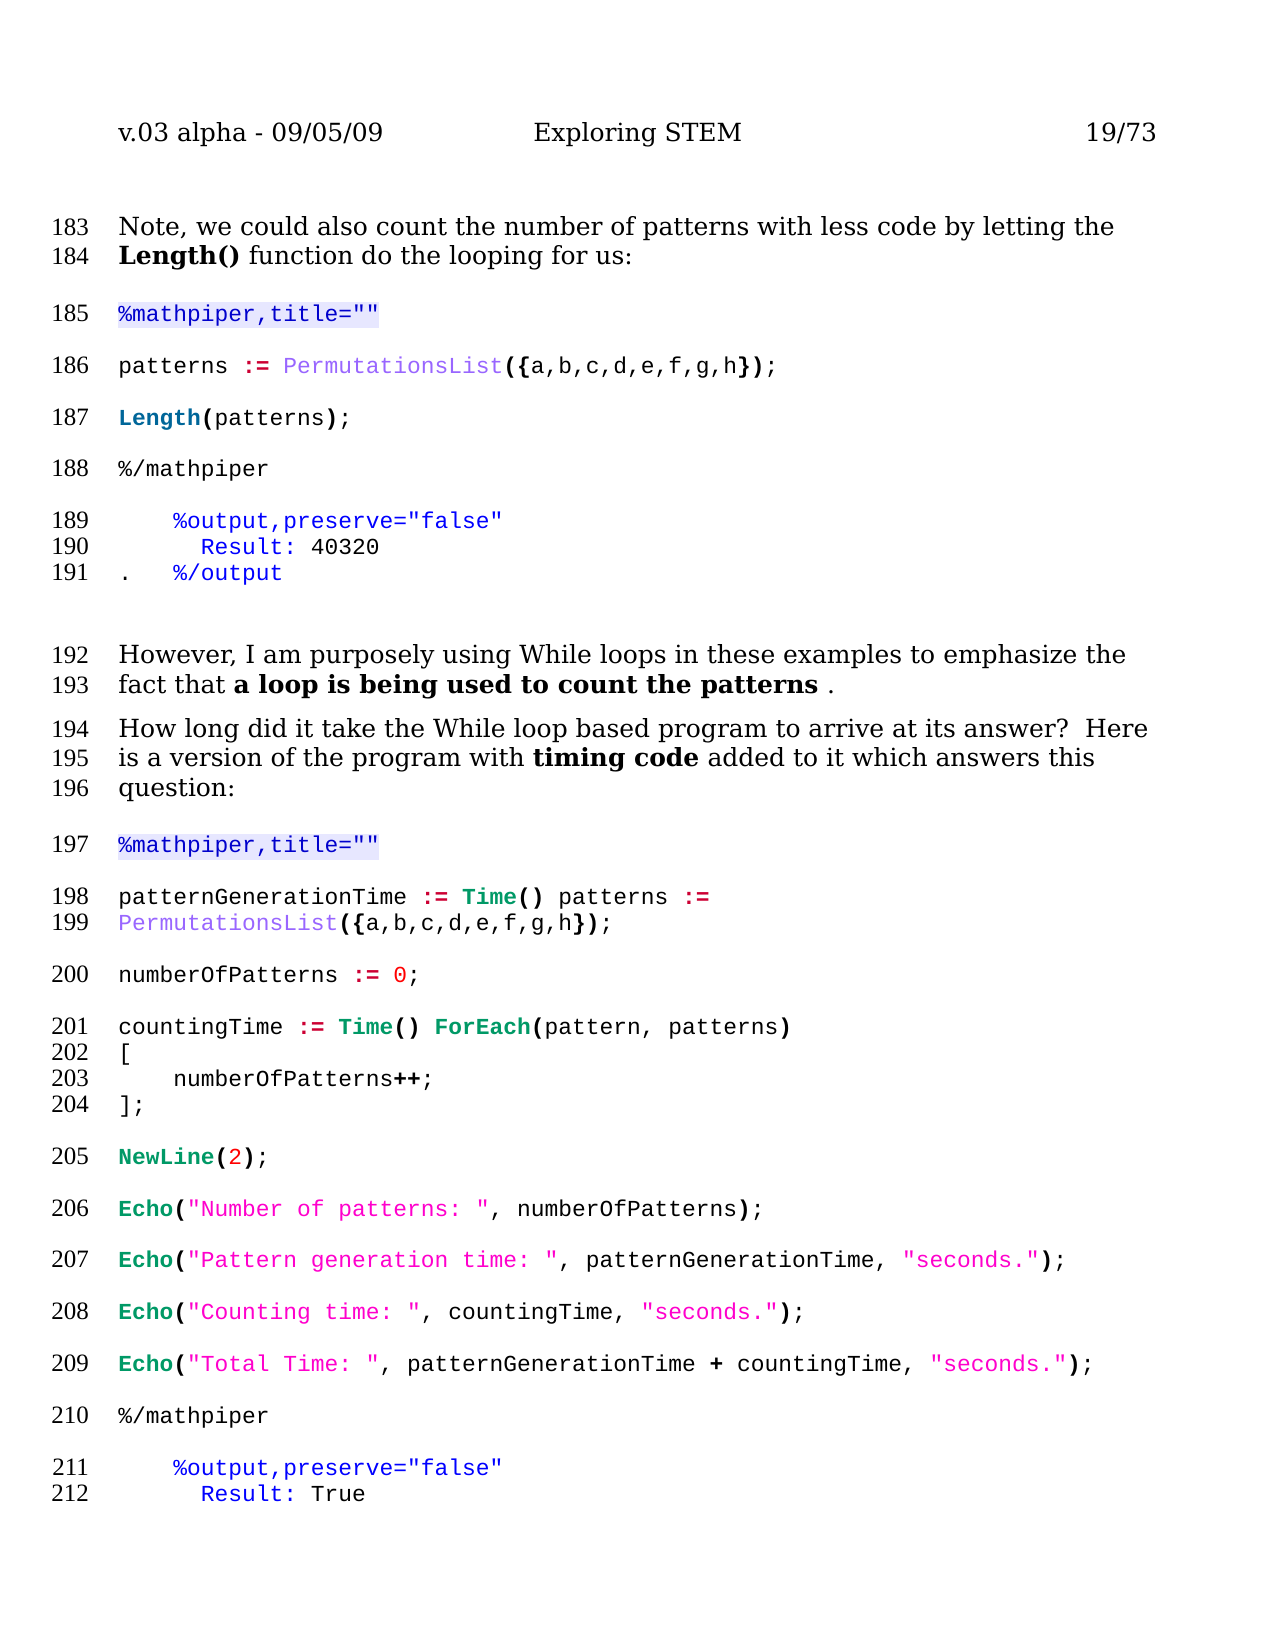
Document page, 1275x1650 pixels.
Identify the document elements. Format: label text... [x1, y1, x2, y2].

text countingTime := Time() ForEach(pattern, patterns) [118, 1015, 1157, 1041]
text ]; [118, 1093, 1157, 1119]
text Result: True [118, 1482, 1157, 1508]
text Echo("Number of patterns: ", numberOfPatterns); [118, 1197, 1157, 1223]
text Echo("Total Time: ", patternGenerationTime + countingTime, "seconds."); [118, 1353, 1157, 1378]
text . %/output [118, 562, 1157, 587]
text %mathpiper,title="" [118, 302, 1157, 328]
text %output,preserve="false" [118, 1456, 1157, 1482]
text patternGenerationTime := Time() patterns := PermutationsList({a,b,c,d,e,f,g,h}); [118, 886, 1157, 938]
text Note, we could also count the number of patterns with less code by letting the Length() function do the looping for us: [118, 212, 1157, 270]
text Echo("Counting time: ", countingTime, "seconds."); [118, 1301, 1157, 1327]
text %/mathpiper [118, 458, 1157, 484]
text numberOfPatterns++; [118, 1067, 1157, 1093]
text Length(patterns); [118, 406, 1157, 432]
text Echo("Pattern generation time: ", patternGenerationTime, "seconds."); [118, 1249, 1157, 1275]
text However, I am purposely using While loops in these examples to emphasize the fact that a loop is being used to count the patterns . [118, 641, 1157, 699]
text numberOfPatterns := 0; [118, 963, 1157, 989]
text NewLine(2); [118, 1145, 1157, 1171]
text [ [118, 1041, 1157, 1067]
text patterns := PermutationsList({a,b,c,d,e,f,g,h}); [118, 354, 1157, 380]
text %output,preserve="false" [118, 510, 1157, 536]
text %/mathpiper [118, 1404, 1157, 1430]
text How long did it take the While loop based program to arrive at its answer? Here is a version of the program with timing code added to it which answers this question: [118, 714, 1157, 802]
text Result: 40320 [118, 536, 1157, 562]
text %mathpiper,title="" [118, 834, 1157, 860]
